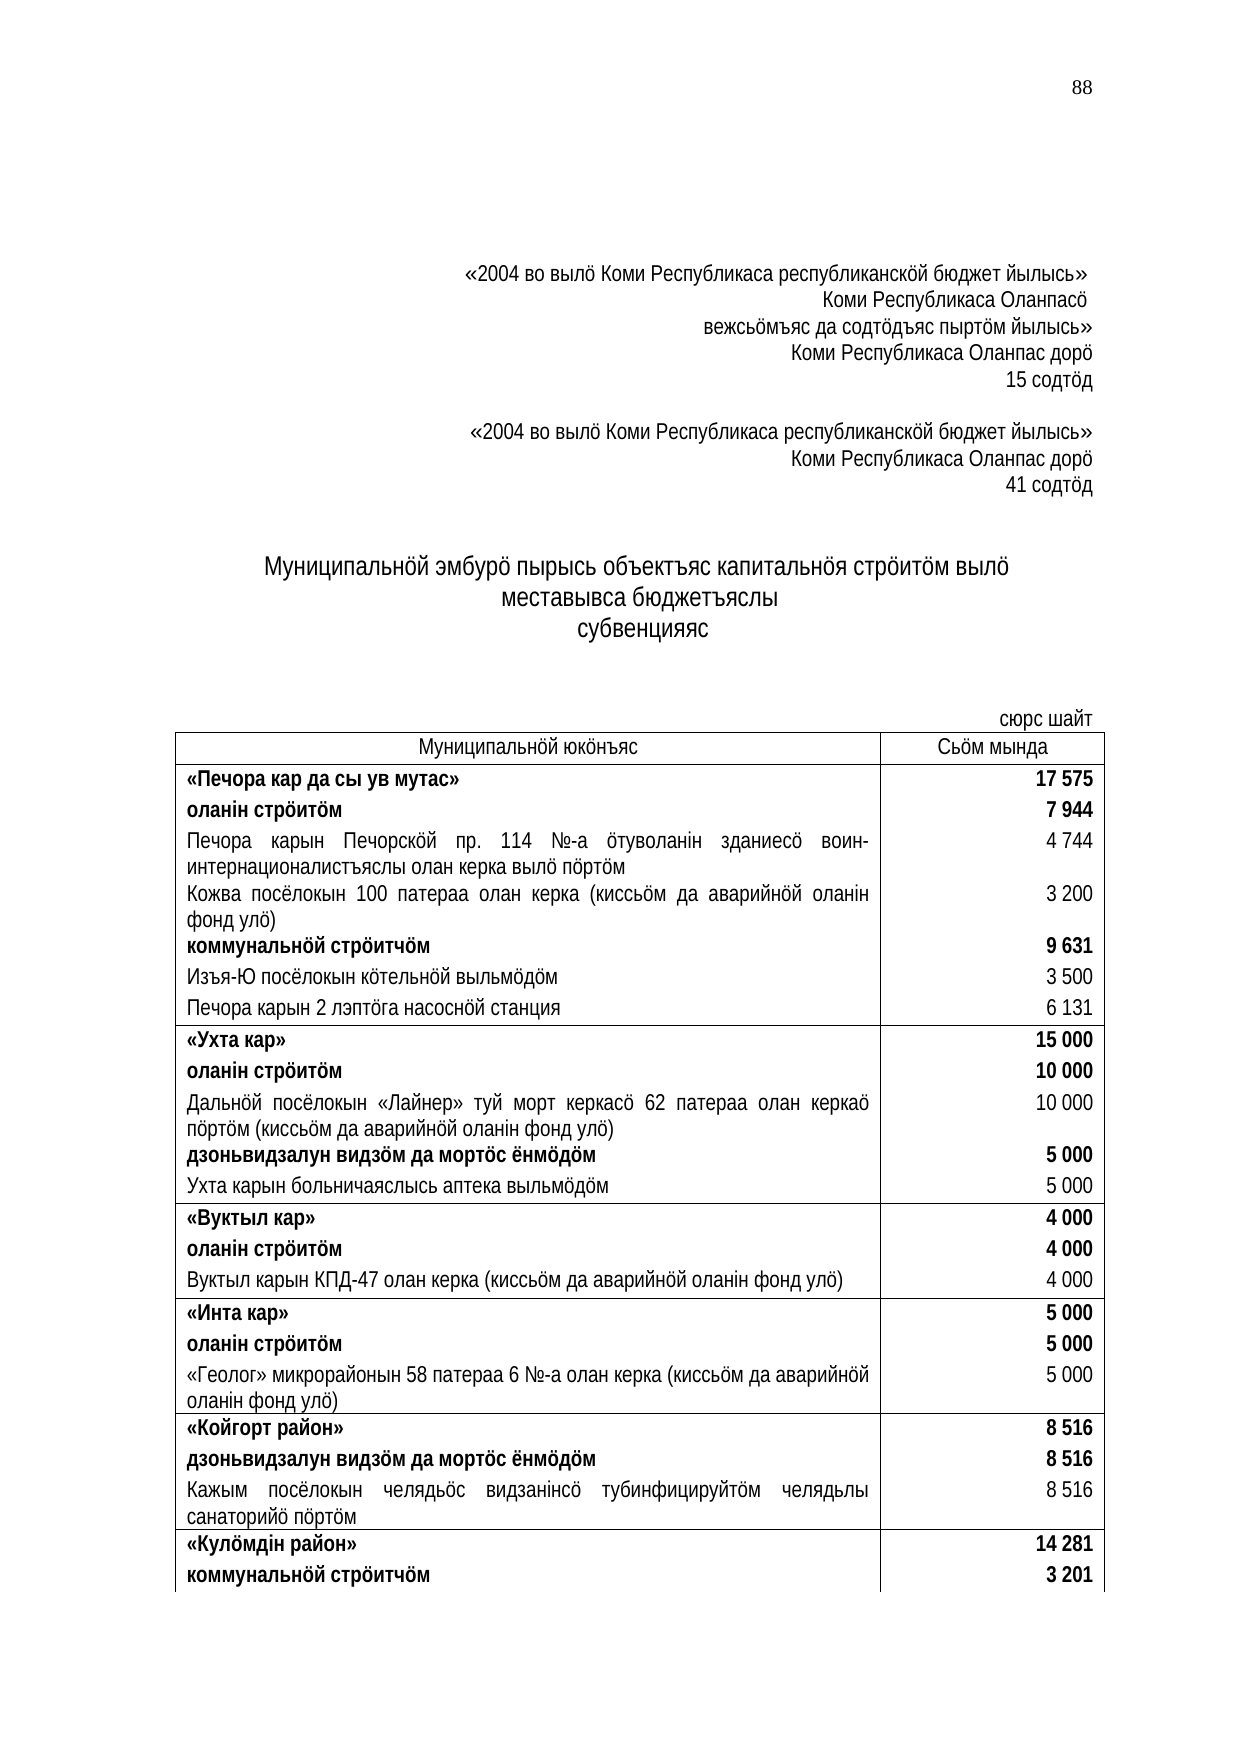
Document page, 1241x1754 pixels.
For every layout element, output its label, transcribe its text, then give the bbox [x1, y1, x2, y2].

table_cell [1105, 1235, 1133, 1266]
table_cell 14 281 [881, 1530, 1104, 1561]
table_cell [1105, 1361, 1133, 1413]
table_cell [1105, 1413, 1133, 1445]
table_cell коммунальнöй стрöитчöм [176, 932, 880, 963]
text Коми Республикаса Оланпас дорö [187, 444, 1092, 471]
table_cell [1105, 1141, 1133, 1172]
table_cell «Вуктыл кар» [176, 1204, 880, 1235]
table_cell [1105, 1089, 1133, 1141]
text меставывса бюджетъяслы [187, 581, 1092, 612]
text Муниципальнöй эмбурö пырысь объектъяс капитальнöя стрöитöм вылö [187, 550, 1092, 581]
table_cell [1105, 764, 1133, 796]
table_cell дзоньвидзалун видзöм да мортöс ёнмöдöм [176, 1141, 880, 1172]
table_cell [1105, 1058, 1133, 1088]
text Коми Республикаса Оланпас дорö [187, 339, 1092, 366]
table_cell [1105, 827, 1133, 879]
table_cell Ухта карын больничаяслысь аптека выльмöдöм [176, 1172, 880, 1203]
text 15 содтöд [187, 366, 1092, 392]
table_cell 10 000 [881, 1089, 1104, 1141]
table_cell 4 744 [881, 827, 1104, 879]
table_cell [1105, 994, 1133, 1025]
table_cell [1105, 1298, 1133, 1329]
table_cell «Печора кар да сы ув мутас» [176, 765, 880, 796]
table_cell оланiн стрöитöм [176, 1235, 880, 1266]
table_cell 9 631 [881, 932, 1104, 963]
text 41 содтöд [187, 471, 1092, 497]
table_cell 8 516 [881, 1445, 1104, 1476]
text Коми Республикаса Оланпасö [187, 286, 1092, 313]
table_cell 3 201 [881, 1561, 1104, 1592]
table_cell оланiн стрöитöм [176, 796, 880, 827]
table_cell [1105, 963, 1133, 994]
table_cell коммунальнöй стрöитчöм [176, 1561, 880, 1592]
table_cell 4 000 [881, 1204, 1104, 1235]
table_cell 8 516 [881, 1476, 1104, 1529]
table_cell «Кулöмдiн район» [176, 1530, 880, 1561]
table_cell Кожва посёлокын 100 патераа олан керка (киссьöм да аварийнöй оланiн фонд улö) [176, 880, 880, 932]
table_cell 4 000 [881, 1266, 1104, 1297]
table_cell [1105, 1266, 1133, 1297]
table_cell 7 944 [881, 796, 1104, 827]
table_cell [1105, 1203, 1133, 1235]
table_cell [1105, 1529, 1133, 1561]
table_cell 3 500 [881, 963, 1104, 994]
table_header Сьöм мында [881, 733, 1104, 764]
table_cell 5 000 [881, 1172, 1104, 1203]
table_cell Дальнöй посёлокын «Лайнер» туй морт керкасö 62 патераа олан керкаö пöртöм (киссьöм да аварийнöй оланiн фонд улö) [176, 1089, 880, 1141]
table_cell [1105, 1025, 1133, 1057]
table_cell Кажым посёлокын челядьöс видзанiнсö тубинфицируйтöм челядьлы санаторийö пöртöм [176, 1476, 880, 1529]
table_cell «Инта кар» [176, 1299, 880, 1329]
table_cell 3 200 [881, 880, 1104, 932]
table_cell 15 000 [881, 1026, 1104, 1057]
table_cell [1105, 796, 1133, 827]
table_cell 5 000 [881, 1361, 1104, 1413]
table_cell Печора карын Печорскöй пр. 114 №-а öтуволанiн зданиесö воин-интернационалистъяслы олан керка вылö пöртöм [176, 827, 880, 879]
table_cell [1105, 1561, 1133, 1592]
table_cell оланiн стрöитöм [176, 1330, 880, 1361]
table_cell «Геолог» микрорайонын 58 патераа 6 №-а олан керка (киссьöм да аварийнöй оланiн фонд улö) [176, 1361, 880, 1413]
table_cell [1105, 932, 1133, 963]
table_cell «Койгорт район» [176, 1414, 880, 1445]
table_cell 4 000 [881, 1235, 1104, 1266]
table_header [1105, 732, 1133, 764]
text вежсьöмъяс да содтöдъяс пыртöм йылысь» [187, 313, 1092, 339]
table_cell 8 516 [881, 1414, 1104, 1445]
text субвенцияяс [187, 612, 1092, 643]
table_header Муниципальнöй юкöнъяс [176, 733, 880, 764]
table_cell Вуктыл карын КПД-47 олан керка (киссьöм да аварийнöй оланiн фонд улö) [176, 1266, 880, 1297]
table_cell [1105, 1445, 1133, 1476]
table_cell Печора карын 2 лэптöга насоснöй станция [176, 994, 880, 1025]
table_cell 10 000 [881, 1058, 1104, 1088]
table_cell оланiн стрöитöм [176, 1058, 880, 1088]
table_cell 5 000 [881, 1299, 1104, 1329]
text «2004 во вылö Коми Республикаса республиканскöй бюджет йылысь» [187, 418, 1092, 444]
table_cell [1105, 1476, 1133, 1529]
table_cell дзоньвидзалун видзöм да мортöс ёнмöдöм [176, 1445, 880, 1476]
table_cell Изъя-Ю посёлокын кöтельнöй выльмöдöм [176, 963, 880, 994]
table_cell 5 000 [881, 1141, 1104, 1172]
text сюрс шайт [187, 705, 1092, 732]
table_cell [1105, 880, 1133, 932]
table_cell «Ухта кар» [176, 1026, 880, 1057]
table_cell 5 000 [881, 1330, 1104, 1361]
table_cell 17 575 [881, 765, 1104, 796]
table_cell [1105, 1172, 1133, 1203]
table_cell 6 131 [881, 994, 1104, 1025]
text «2004 во вылö Коми Республикаса республиканскöй бюджет йылысь» [187, 260, 1092, 286]
table_cell [1105, 1330, 1133, 1361]
